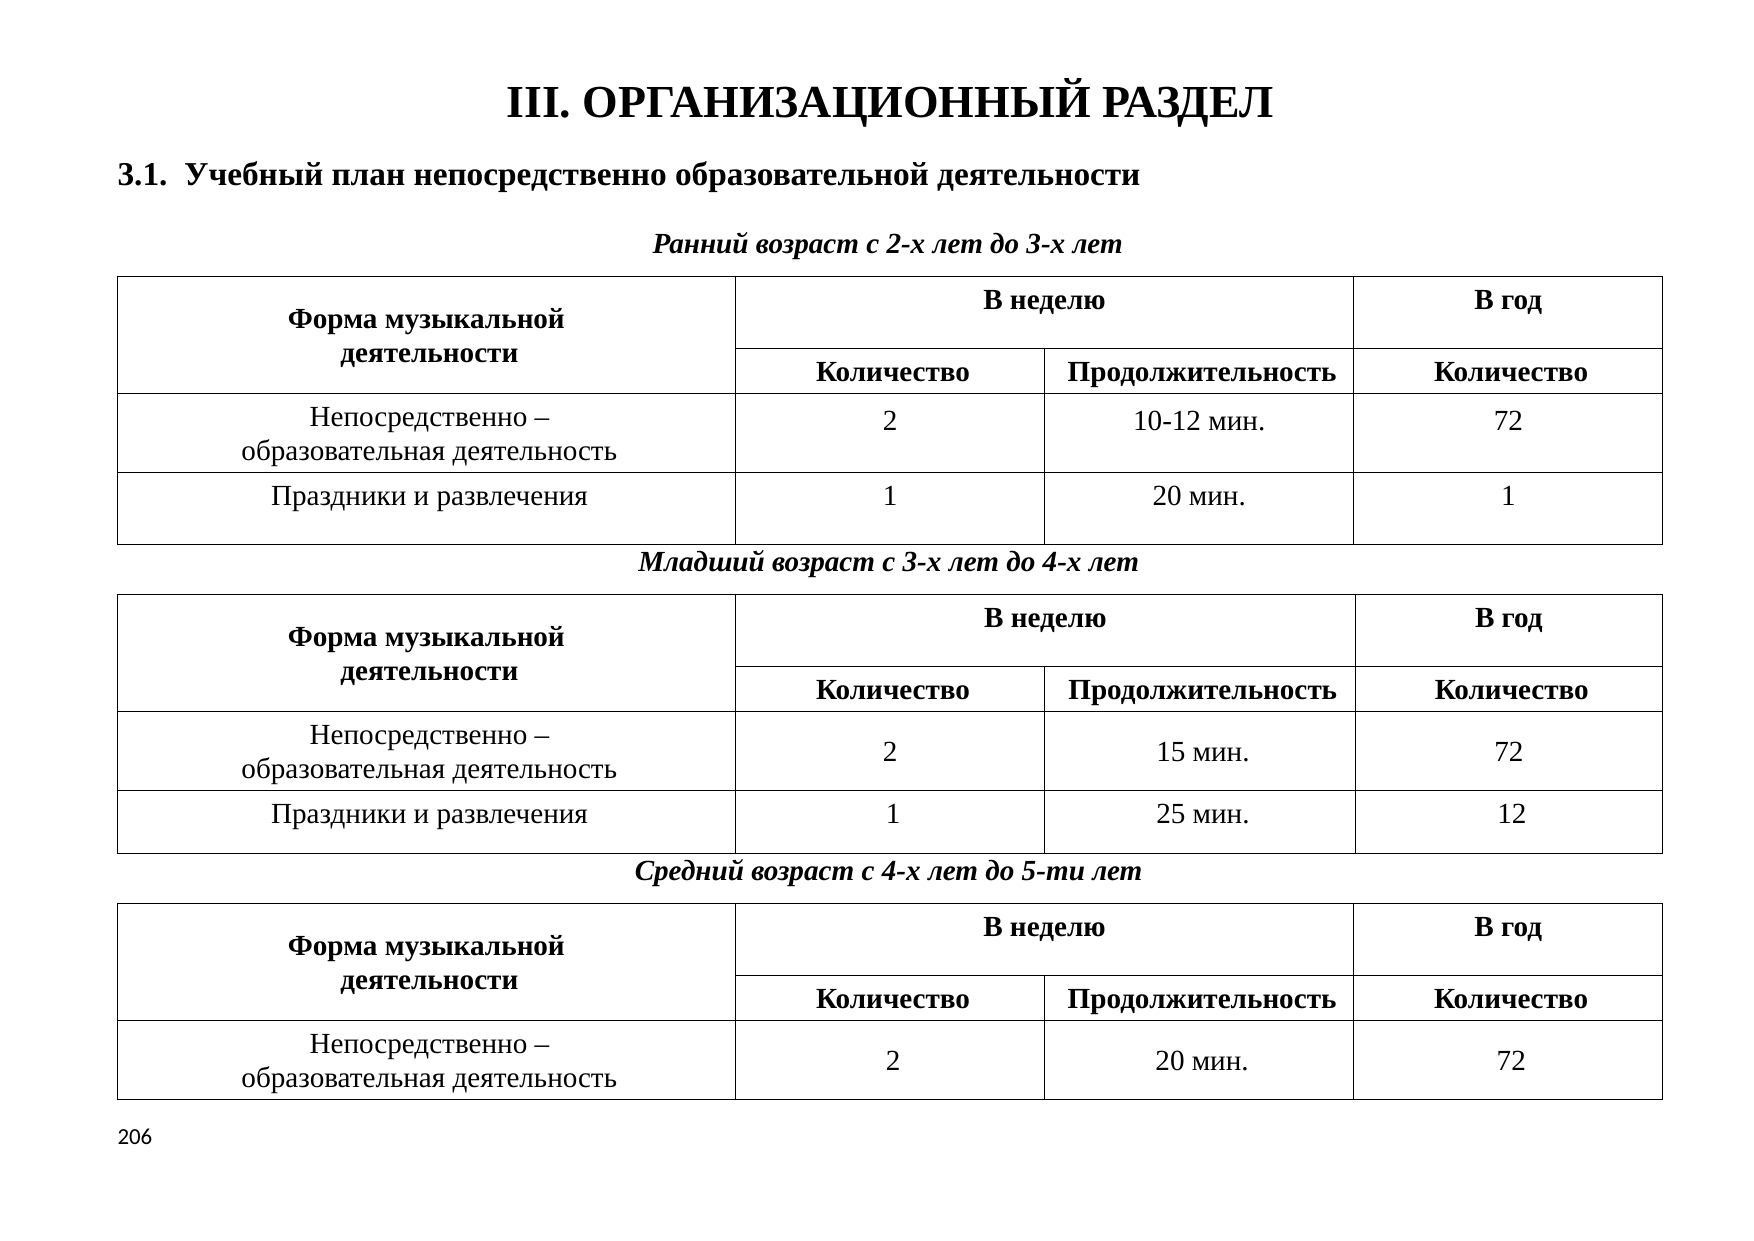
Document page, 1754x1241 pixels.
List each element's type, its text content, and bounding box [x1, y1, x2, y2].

table_cell Продолжительность [1045, 667, 1355, 711]
table_header В год [1354, 904, 1662, 975]
table_cell 1 [736, 473, 1044, 543]
table_cell Количество [1354, 349, 1662, 393]
table_cell Непосредственно – образовательная деятельность [118, 394, 735, 472]
table_cell 25 мин. [1045, 791, 1355, 852]
table_cell 2 [736, 1021, 1044, 1099]
table_cell Непосредственно – образовательная деятельность [118, 1021, 735, 1099]
table_cell 12 [1356, 791, 1662, 852]
text III. ОРГАНИЗАЦИОННЫЙ РАЗДЕЛ [117, 75, 1662, 128]
table_cell 15 мин. [1045, 712, 1355, 790]
table_cell 2 [736, 394, 1044, 472]
table_cell 20 мин. [1045, 1021, 1353, 1099]
table_cell Количество [736, 976, 1044, 1020]
table_cell Количество [1356, 667, 1662, 711]
table_cell Праздники и развлечения [118, 791, 735, 852]
table_cell Продолжительность [1045, 349, 1353, 393]
table_cell Количество [736, 667, 1044, 711]
text Ранний возраст с 2-х лет до 3-х лет [116, 226, 1662, 259]
text 3.1. Учебный план непосредственно образовательной деятельности [117, 154, 1662, 192]
table_header Форма музыкальной деятельности [118, 277, 735, 393]
table_cell Количество [1354, 976, 1662, 1020]
table_header В год [1354, 277, 1662, 348]
table_cell 1 [1354, 473, 1662, 543]
text Младший возраст с 3-х лет до 4-х лет [117, 545, 1662, 578]
table_cell Непосредственно – образовательная деятельность [118, 712, 735, 790]
table_header В неделю [736, 277, 1353, 348]
text Средний возраст с 4-х лет до 5-ти лет [117, 854, 1662, 887]
table_header Форма музыкальной деятельности [118, 595, 735, 711]
table_cell 20 мин. [1045, 473, 1353, 543]
table_header В неделю [736, 904, 1353, 975]
table_cell 1 [736, 791, 1044, 852]
table_cell 72 [1354, 1021, 1662, 1099]
table_cell Продолжительность [1045, 976, 1353, 1020]
table_header В год [1356, 595, 1662, 666]
table_header Форма музыкальной деятельности [118, 904, 735, 1020]
table_cell Праздники и развлечения [118, 473, 735, 543]
table_cell 72 [1354, 394, 1662, 472]
table_cell 72 [1356, 712, 1662, 790]
table_cell 2 [736, 712, 1044, 790]
table_cell Количество [736, 349, 1044, 393]
table_header В неделю [736, 595, 1355, 666]
table_cell 10-12 мин. [1045, 394, 1353, 472]
